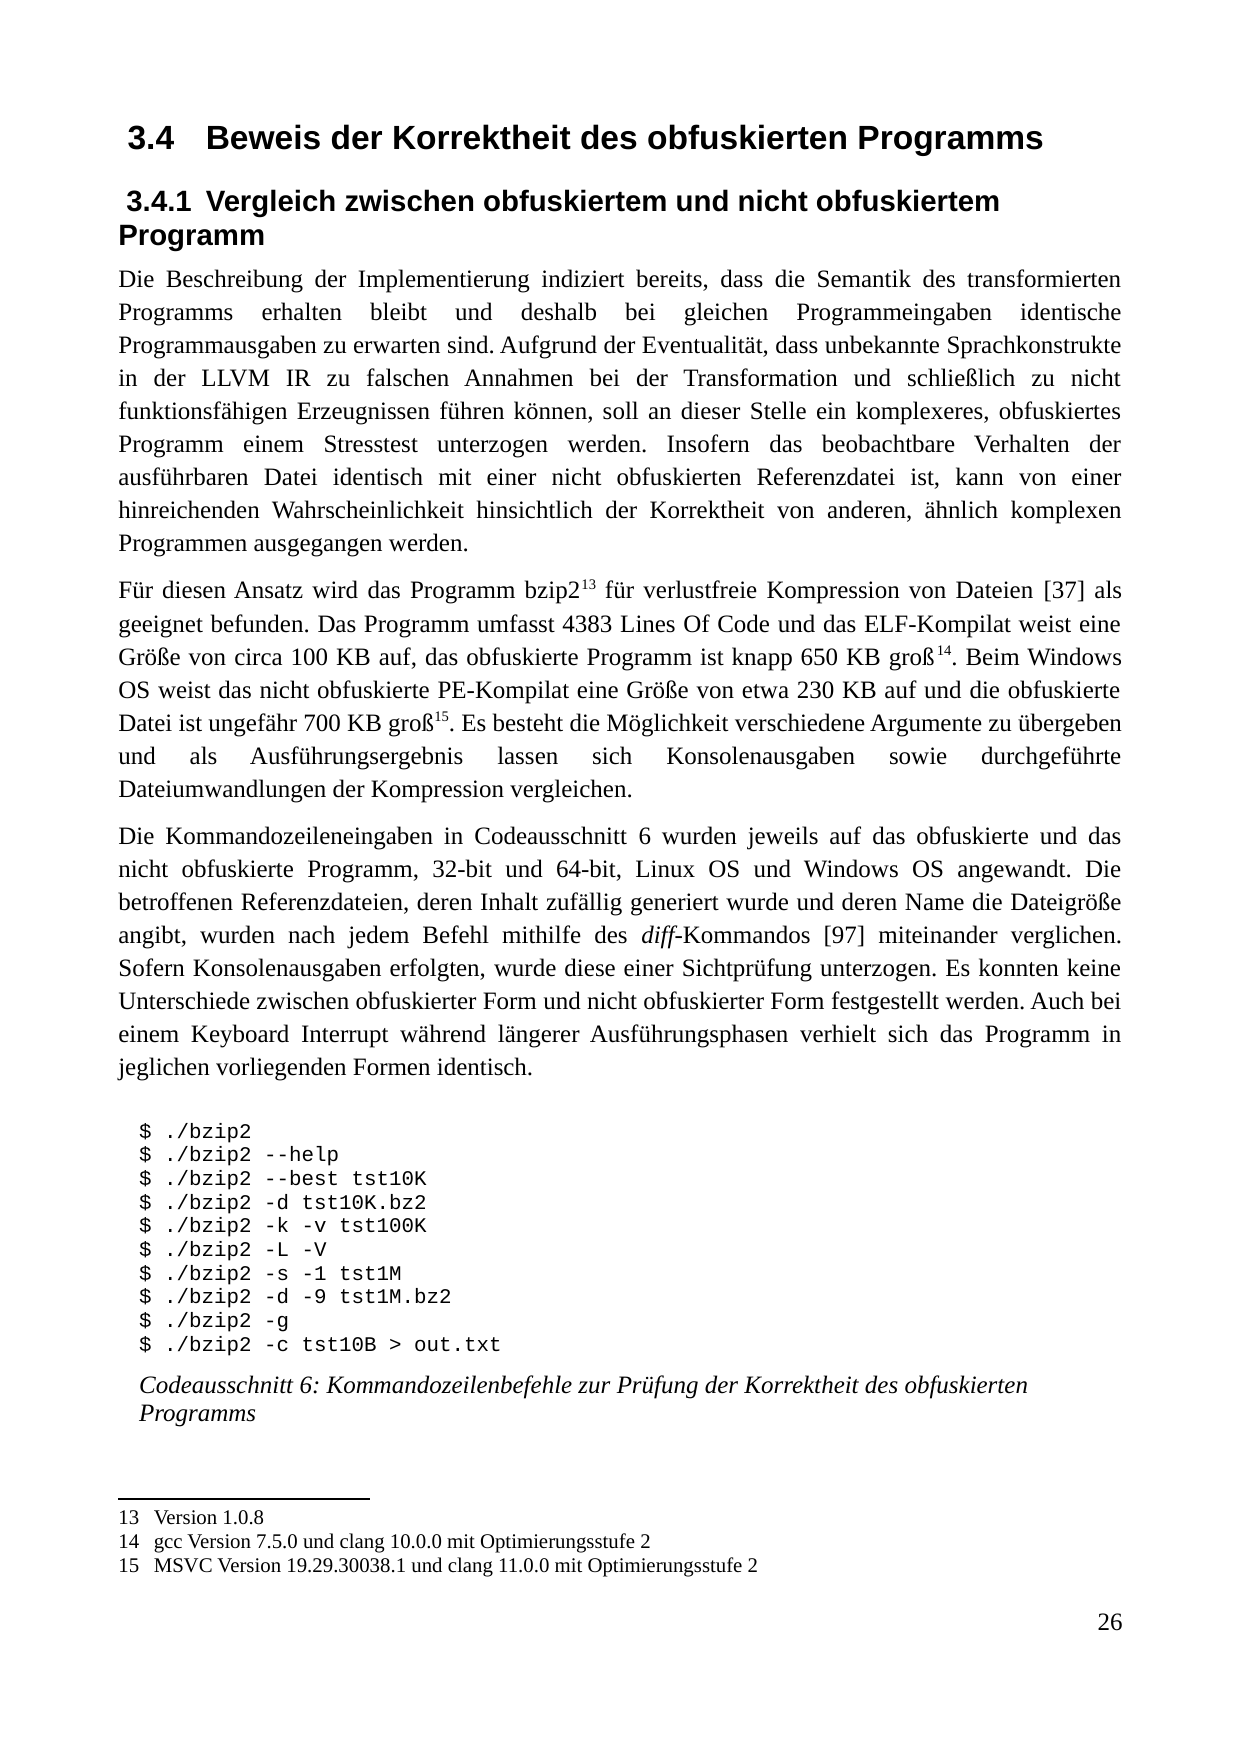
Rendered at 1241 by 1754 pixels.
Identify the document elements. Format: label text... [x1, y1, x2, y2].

list $ ./bzip2 -s -1 tst1M [139, 1263, 1111, 1286]
list $ ./bzip2 -g [139, 1310, 1111, 1334]
list $ ./bzip2 -d -9 tst1M.bz2 [139, 1286, 1111, 1310]
text Die Kommandozeileneingaben in Codeausschnitt 6 wurden jeweils auf das obfuskierte und das nicht obfuskierte Programm, 32-bit und 64-bit, Linux OS und Windows OS angewandt. Die betroffenen Referenzdateien, deren Inhalt zufällig generiert wurde und deren Name die Dateigröße angibt, wurden nach jedem Befehl mithilfe des diff-Kommandos [97] miteinander verglichen. Sofern Konsolenausgaben erfolgten, wurde diese einer Sichtprüfung unterzogen. Es konnten keine Unterschiede zwischen obfuskierter Form und nicht obfuskierter Form festgestellt werden. Auch bei einem Keyboard Interrupt während längerer Ausführungsphasen verhielt sich das Programm in jeglichen vorliegenden Formen identisch. [118, 821, 1122, 1081]
subtitle Vergleich zwischen obfuskiertem und nicht obfuskiertem Programm [118, 184, 1122, 251]
text Für diesen Ansatz wird das Programm bzip2 für verlustfreie Kompression von Dateien [37] als geeignet befunden. Das Programm umfasst 4383 Lines Of Code und das ELF-Kompilat weist eine Größe von circa 100 KB auf, das obfuskierte Programm ist knapp 650 KB groß. Beim Windows OS weist das nicht obfuskierte PE-Kompilat eine Größe von etwa 230 KB auf und die obfuskierte Datei ist ungefähr 700 KB groß. Es besteht die Möglichkeit verschiedene Argumente zu übergeben und als Ausführungsergebnis lassen sich Konsolenausgaben sowie durchgeführte Dateiumwandlungen der Kompression vergleichen. [118, 576, 1122, 802]
list $ ./bzip2 -d tst10K.bz2 [139, 1192, 1111, 1215]
text gcc Version 7.5.0 und clang 10.0.0 mit Optimierungsstufe 2 [118, 1529, 1122, 1553]
list $ ./bzip2 -L -V [139, 1239, 1111, 1263]
list $ ./bzip2 -c tst10B > out.txt [139, 1334, 1111, 1357]
text Version 1.0.8 [118, 1505, 1122, 1529]
subtitle Beweis der Korrektheit des obfuskierten Programms [118, 118, 1122, 157]
text Die Beschreibung der Implementierung indiziert bereits, dass die Semantik des transformierten Programms erhalten bleibt und deshalb bei gleichen Programmeingaben identische Programmausgaben zu erwarten sind. Aufgrund der Eventualität, dass unbekannte Sprachkonstrukte in der LLVM IR zu falschen Annahmen bei der Transformation und schließlich zu nicht funktionsfähigen Erzeugnissen führen können, soll an dieser Stelle ein komplexeres, obfuskiertes Programm einem Stresstest unterzogen werden. Insofern das beobachtbare Verhalten der ausführbaren Datei identisch mit einer nicht obfuskierten Referenzdatei ist, kann von einer hinreichenden Wahrscheinlichkeit hinsichtlich der Korrektheit von anderen, ähnlich komplexen Programmen ausgegangen werden. [118, 264, 1122, 557]
list $ ./bzip2 --help [139, 1144, 1111, 1168]
list $ ./bzip2 [139, 1121, 1111, 1144]
list $ ./bzip2 --best tst10K [139, 1168, 1111, 1192]
text Codeausschnitt 6: Kommandozeilenbefehle zur Prüfung der Korrektheit des obfuskierten Programms [139, 1370, 1111, 1427]
text MSVC Version 19.29.30038.1 und clang 11.0.0 mit Optimierungsstufe 2 [118, 1553, 1122, 1577]
list $ ./bzip2 -k -v tst100K [139, 1215, 1111, 1239]
